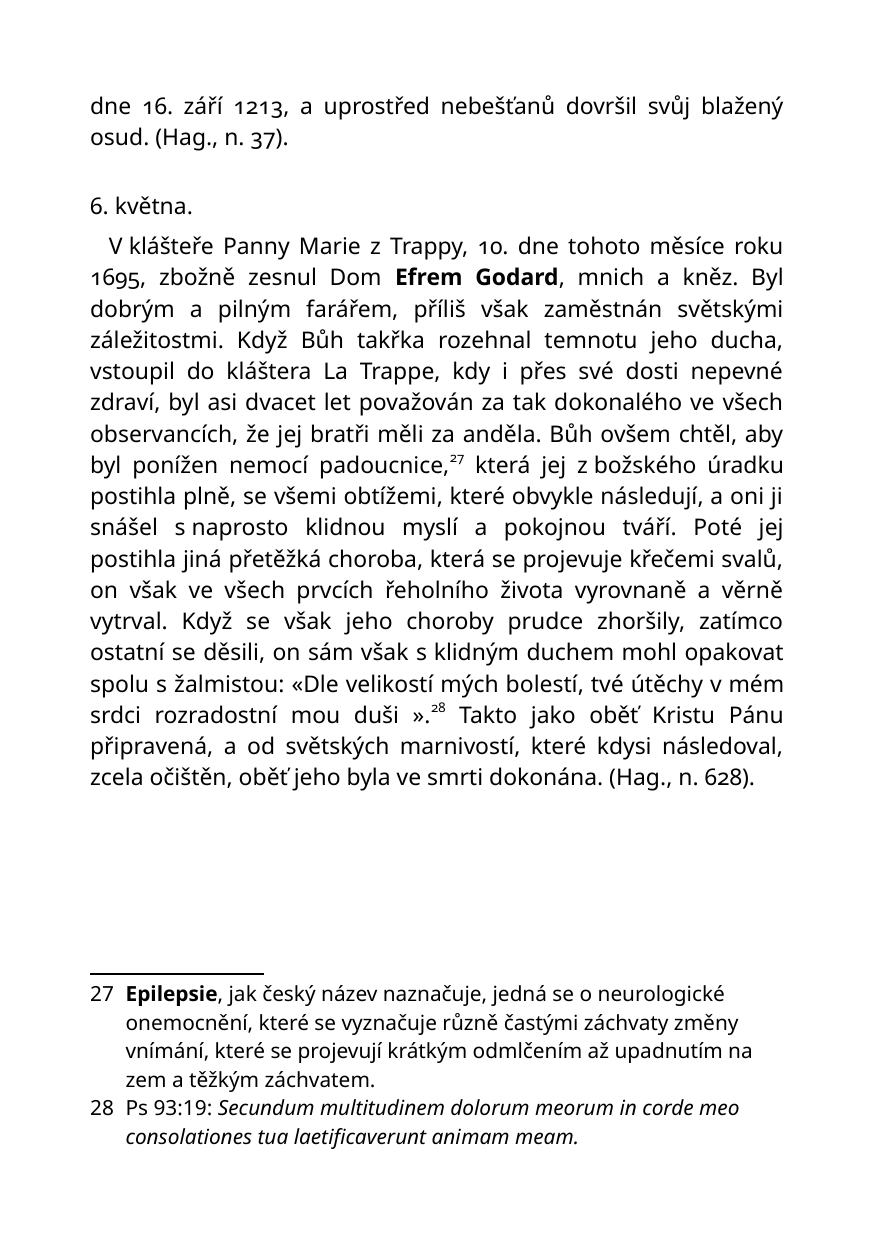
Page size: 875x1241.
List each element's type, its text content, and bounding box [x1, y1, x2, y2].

text V klášteře Panny Marie z Trappy, 10. dne tohoto měsíce roku 1695, zbožně zesnul Dom Efrem Godard, mnich a kněz. Byl dobrým a pilným farářem, příliš však zaměstnán světskými záležitostmi. Když Bůh takřka rozehnal temnotu jeho ducha, vstoupil do kláštera La Trappe, kdy i přes své dosti nepevné zdraví, byl asi dvacet let považován za tak dokonalého ve všech observancích, že jej bratři měli za anděla. Bůh ovšem chtěl, aby byl ponížen nemocí padoucnice, která jej z božského úradku postihla plně, se všemi obtížemi, které obvykle následují, a oni ji snášel s naprosto klidnou myslí a pokojnou tváří. Poté jej postihla jiná přetěžká choroba, která se projevuje křečemi svalů, on však ve všech prvcích řeholního života vyrovnaně a věrně vytrval. Když se však jeho choroby prudce zhoršily, zatímco ostatní se děsili, on sám však s klidným duchem mohl opakovat spolu s žalmistou: «Dle velikostí mých bolestí, tvé útěchy v mém srdci rozradostní mou duši ». Takto jako oběť Kristu Pánu připravená, a od světských marnivostí, které kdysi následoval, zcela očištěn, oběť jeho byla ve smrti dokonána. (Hag., n. 628). [90, 230, 784, 792]
text 6. května. [90, 190, 784, 221]
text dne 16. září 1213, a uprostřed nebešťanů dovršil svůj blažený osud. (Hag., n. 37). [90, 90, 784, 152]
text Epilepsie, jak český název naznačuje, jedná se o neurologické onemocnění, které se vyznačuje různě častými záchvaty změny vnímání, které se projevují krátkým odmlčením až upadnutím na zem a těžkým záchvatem. [90, 979, 784, 1093]
text Ps 93:19: Secundum multitudinem dolorum meorum in corde meo consolationes tua laetificaverunt ani­mam meam. [90, 1093, 784, 1150]
